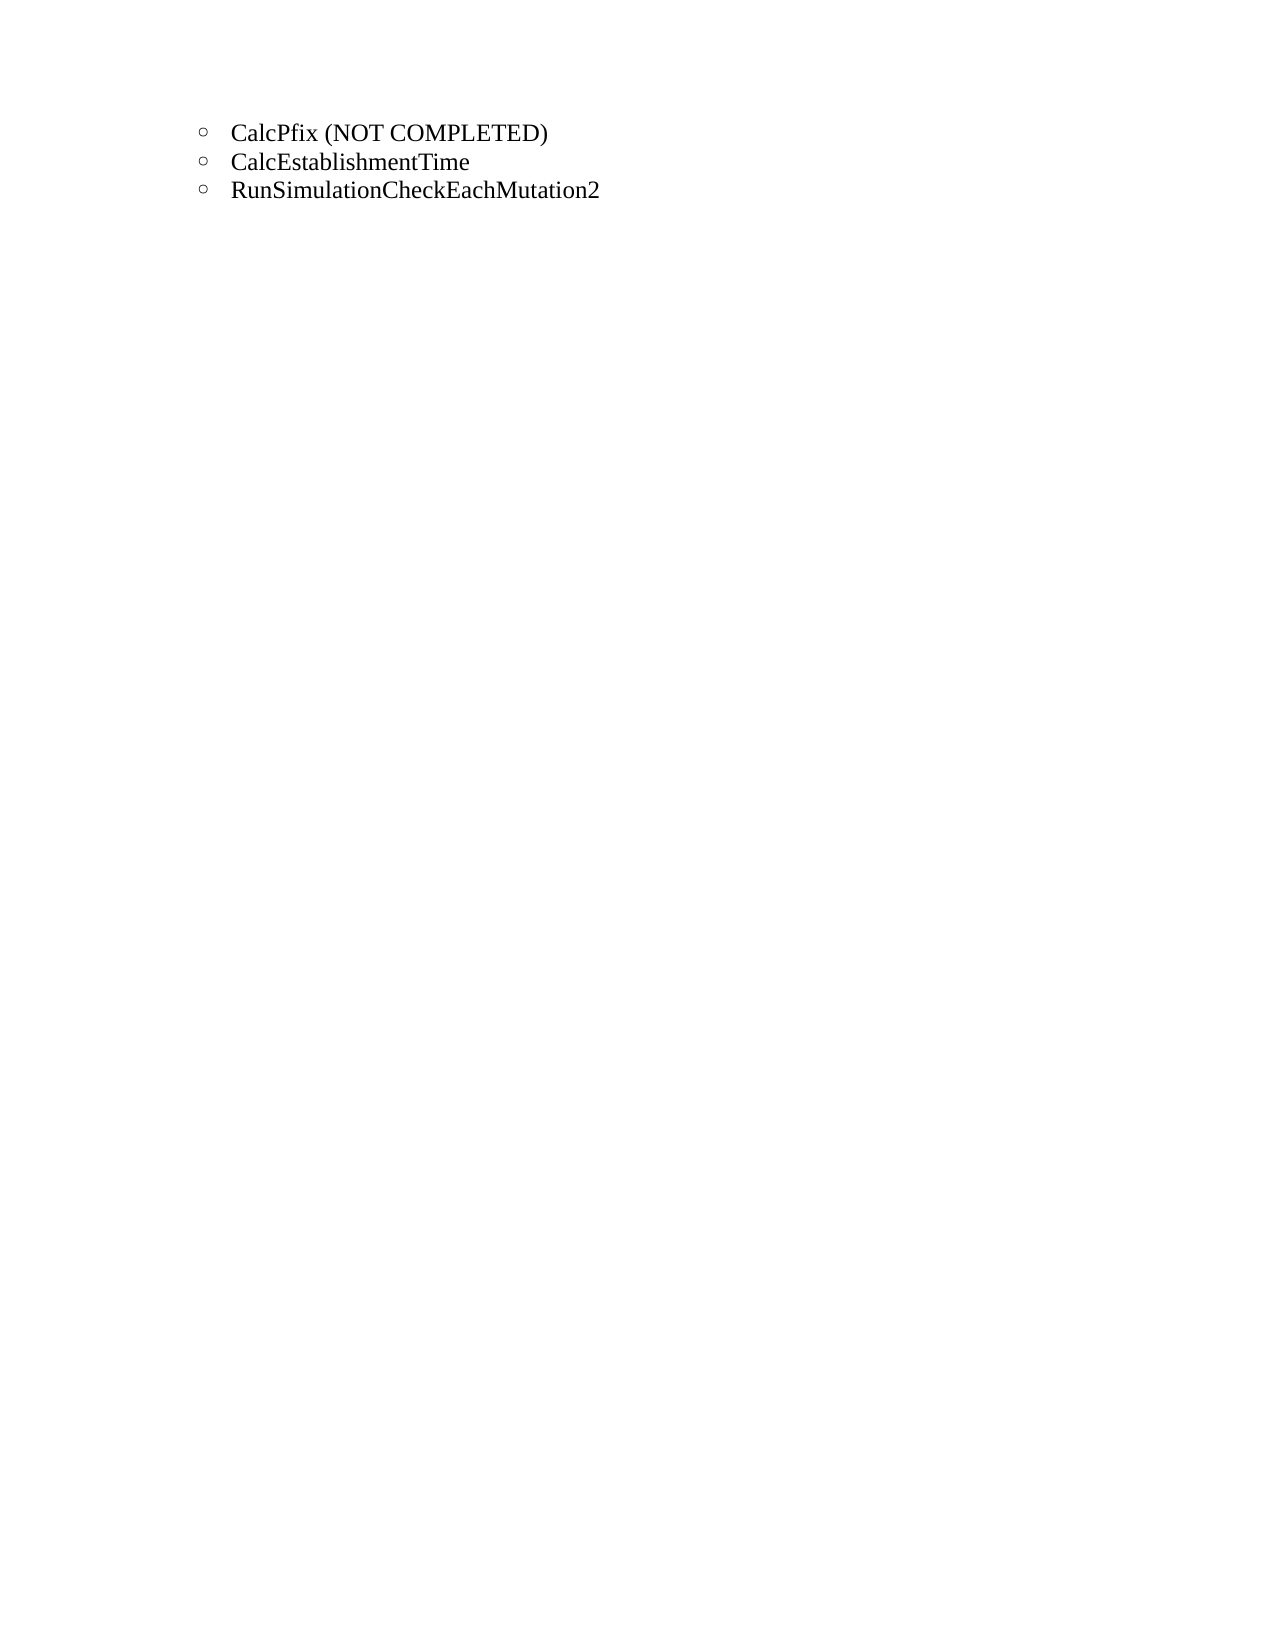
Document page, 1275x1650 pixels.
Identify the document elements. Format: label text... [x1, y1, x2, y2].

list CalcEstablishmentTime [193, 147, 1157, 176]
list RunSimulationCheckEachMutation2 [193, 176, 1157, 204]
list CalcPfix (NOT COMPLETED) [193, 118, 1157, 147]
